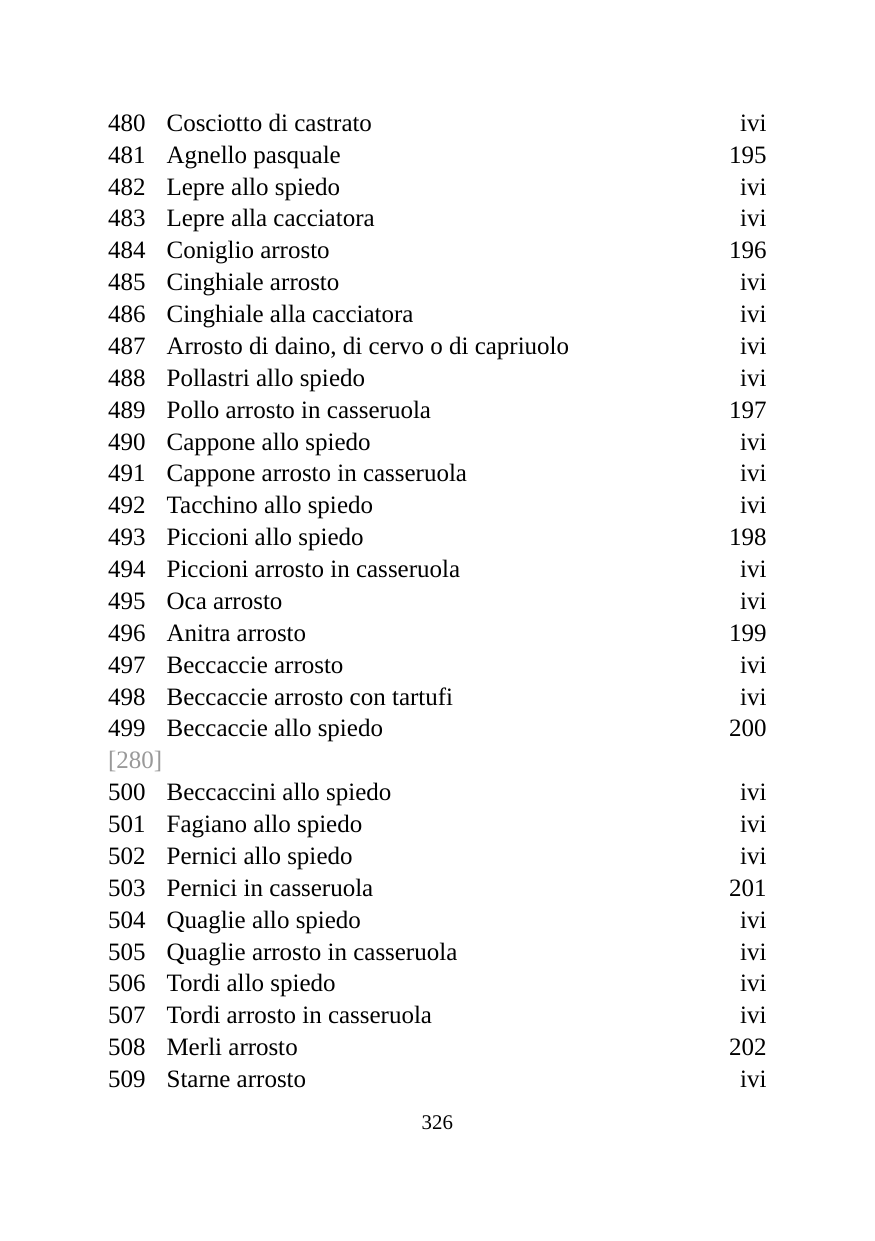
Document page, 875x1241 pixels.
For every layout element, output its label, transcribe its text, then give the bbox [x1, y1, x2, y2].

table_cell 500 [106, 776, 165, 807]
table_cell 501 [106, 808, 165, 839]
table_cell 488 [106, 361, 165, 393]
table_cell 506 [106, 967, 165, 999]
table_cell 508 [106, 1031, 165, 1062]
table_cell ivi [704, 967, 768, 999]
table_cell Piccioni allo spiedo [165, 521, 703, 552]
table_cell 487 [106, 329, 165, 361]
table_cell Cinghiale arrosto [165, 266, 703, 297]
table_cell ivi [704, 425, 768, 457]
table_cell ivi [704, 170, 768, 202]
table_cell [704, 744, 768, 776]
table_cell 495 [106, 584, 165, 616]
table_cell 483 [106, 202, 165, 234]
table_cell [280] [106, 744, 165, 776]
table_cell ivi [704, 457, 768, 489]
table_cell Piccioni arrosto in casseruola [165, 553, 703, 584]
table_cell 494 [106, 553, 165, 584]
table_cell Quaglie arrosto in casseruola [165, 935, 703, 967]
table_cell 486 [106, 298, 165, 329]
table_cell 507 [106, 999, 165, 1031]
table_cell 499 [106, 712, 165, 744]
table_cell Quaglie allo spiedo [165, 903, 703, 935]
table_cell 503 [106, 871, 165, 903]
table_cell 201 [704, 871, 768, 903]
table_cell ivi [704, 106, 768, 138]
table_cell ivi [704, 298, 768, 329]
table_cell Oca arrosto [165, 584, 703, 616]
table_cell 505 [106, 935, 165, 967]
table_cell 493 [106, 521, 165, 552]
table_cell [165, 744, 703, 776]
table_cell 484 [106, 234, 165, 266]
table_cell ivi [704, 329, 768, 361]
table_cell 200 [704, 712, 768, 744]
table_cell 489 [106, 393, 165, 425]
table_cell ivi [704, 648, 768, 680]
table_cell Starne arrosto [165, 1063, 703, 1094]
table_cell 492 [106, 489, 165, 521]
table_cell Beccaccie arrosto con tartufi [165, 680, 703, 712]
table_cell ivi [704, 903, 768, 935]
table_cell ivi [704, 489, 768, 521]
table_cell Tacchino allo spiedo [165, 489, 703, 521]
table_cell 481 [106, 138, 165, 170]
table_cell 480 [106, 106, 165, 138]
table_cell 198 [704, 521, 768, 552]
table_cell ivi [704, 776, 768, 807]
table_cell Anitra arrosto [165, 616, 703, 648]
table_cell 491 [106, 457, 165, 489]
table_cell 498 [106, 680, 165, 712]
table_cell 196 [704, 234, 768, 266]
table_cell Cappone allo spiedo [165, 425, 703, 457]
table_cell ivi [704, 808, 768, 839]
table_cell 202 [704, 1031, 768, 1062]
table_cell Cappone arrosto in casseruola [165, 457, 703, 489]
table_cell Arrosto di daino, di cervo o di capriuolo [165, 329, 703, 361]
table_cell 509 [106, 1063, 165, 1094]
table_cell Agnello pasquale [165, 138, 703, 170]
table_cell Lepre allo spiedo [165, 170, 703, 202]
table_cell Beccaccie arrosto [165, 648, 703, 680]
table_cell ivi [704, 202, 768, 234]
table_cell 502 [106, 839, 165, 871]
table_cell 482 [106, 170, 165, 202]
table_cell Pernici allo spiedo [165, 839, 703, 871]
table_cell ivi [704, 1063, 768, 1094]
table_cell Tordi arrosto in casseruola [165, 999, 703, 1031]
table_cell 497 [106, 648, 165, 680]
table_cell Pernici in casseruola [165, 871, 703, 903]
table_cell Cinghiale alla cacciatora [165, 298, 703, 329]
table_cell 490 [106, 425, 165, 457]
table_cell Beccaccini allo spiedo [165, 776, 703, 807]
table_cell Beccaccie allo spiedo [165, 712, 703, 744]
table_cell 195 [704, 138, 768, 170]
table_cell Coniglio arrosto [165, 234, 703, 266]
table_cell ivi [704, 680, 768, 712]
table_cell Pollo arrosto in casseruola [165, 393, 703, 425]
table_cell 199 [704, 616, 768, 648]
table_cell 496 [106, 616, 165, 648]
table_cell Merli arrosto [165, 1031, 703, 1062]
table_cell Fagiano allo spiedo [165, 808, 703, 839]
table_cell ivi [704, 266, 768, 297]
table_cell ivi [704, 553, 768, 584]
table_cell ivi [704, 584, 768, 616]
table_cell ivi [704, 999, 768, 1031]
table_cell 197 [704, 393, 768, 425]
table_cell Cosciotto di castrato [165, 106, 703, 138]
table_cell Tordi allo spiedo [165, 967, 703, 999]
table_cell 485 [106, 266, 165, 297]
table_cell Pollastri allo spiedo [165, 361, 703, 393]
table_cell ivi [704, 935, 768, 967]
table_cell ivi [704, 839, 768, 871]
table_cell ivi [704, 361, 768, 393]
table_cell Lepre alla cacciatora [165, 202, 703, 234]
table_cell 504 [106, 903, 165, 935]
